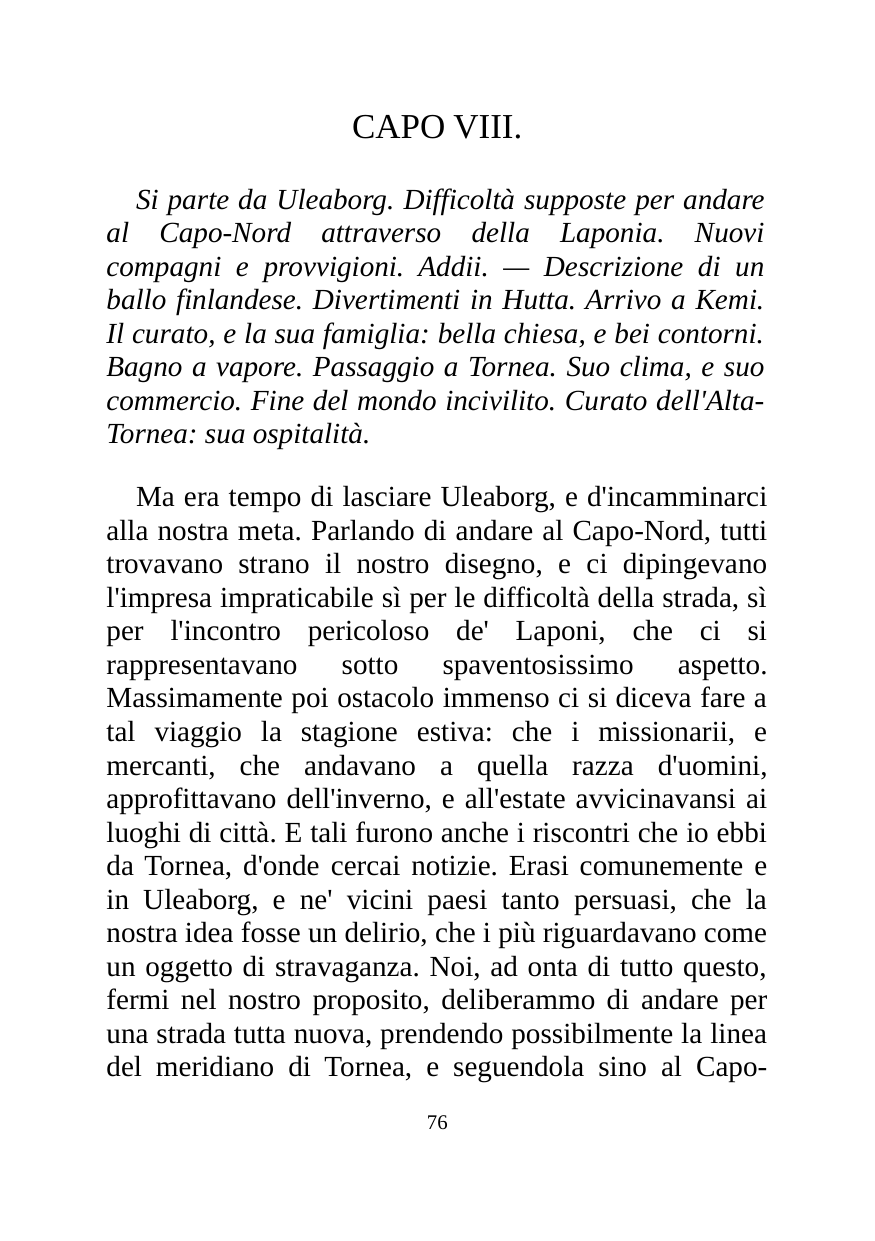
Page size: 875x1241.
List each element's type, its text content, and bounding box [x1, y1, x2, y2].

text Si parte da Uleaborg. Difficoltà supposte per andare al Capo-Nord attraverso della Laponia. Nuovi compagni e provvigioni. Addii. — Descrizione di un ballo finlandese. Divertimenti in Hutta. Arrivo a Kemi. Il curato, e la sua famiglia: bella chiesa, e bei contorni. Bagno a vapore. Passaggio a Tornea. Suo clima, e suo commercio. Fine del mondo incivilito. Curato dell'Alta-Tornea: sua ospitalità. [106, 182, 768, 450]
text Ma era tempo di lasciare Uleaborg, e d'incamminarci alla nostra meta. Parlando di andare al Capo-Nord, tutti trovavano strano il nostro disegno, e ci dipingevano l'impresa impraticabile sì per le difficoltà della strada, sì per l'incontro pericoloso de' Laponi, che ci si rappresentavano sotto spaventosissimo aspetto. Massimamente poi ostacolo immenso ci si diceva fare a tal viaggio la stagione estiva: che i missionarii, e mercanti, che andavano a quella razza d'uomini, approfittavano dell'inverno, e all'estate avvicinavansi ai luoghi di città. E tali furono anche i riscontri che io ebbi da Tornea, d'onde cercai notizie. Erasi comunemente e in Uleaborg, e ne' vicini paesi tanto persuasi, che la nostra idea fosse un delirio, che i più riguardavano come un oggetto di stravaganza. Noi, ad onta di tutto questo, fermi nel nostro proposito, deliberammo di andare per una strada tutta nuova, prendendo possibilmente la linea del meridiano di Tornea, e seguendola sino al Capo- [106, 479, 768, 1083]
subtitle CAPO VIII. [106, 106, 768, 146]
